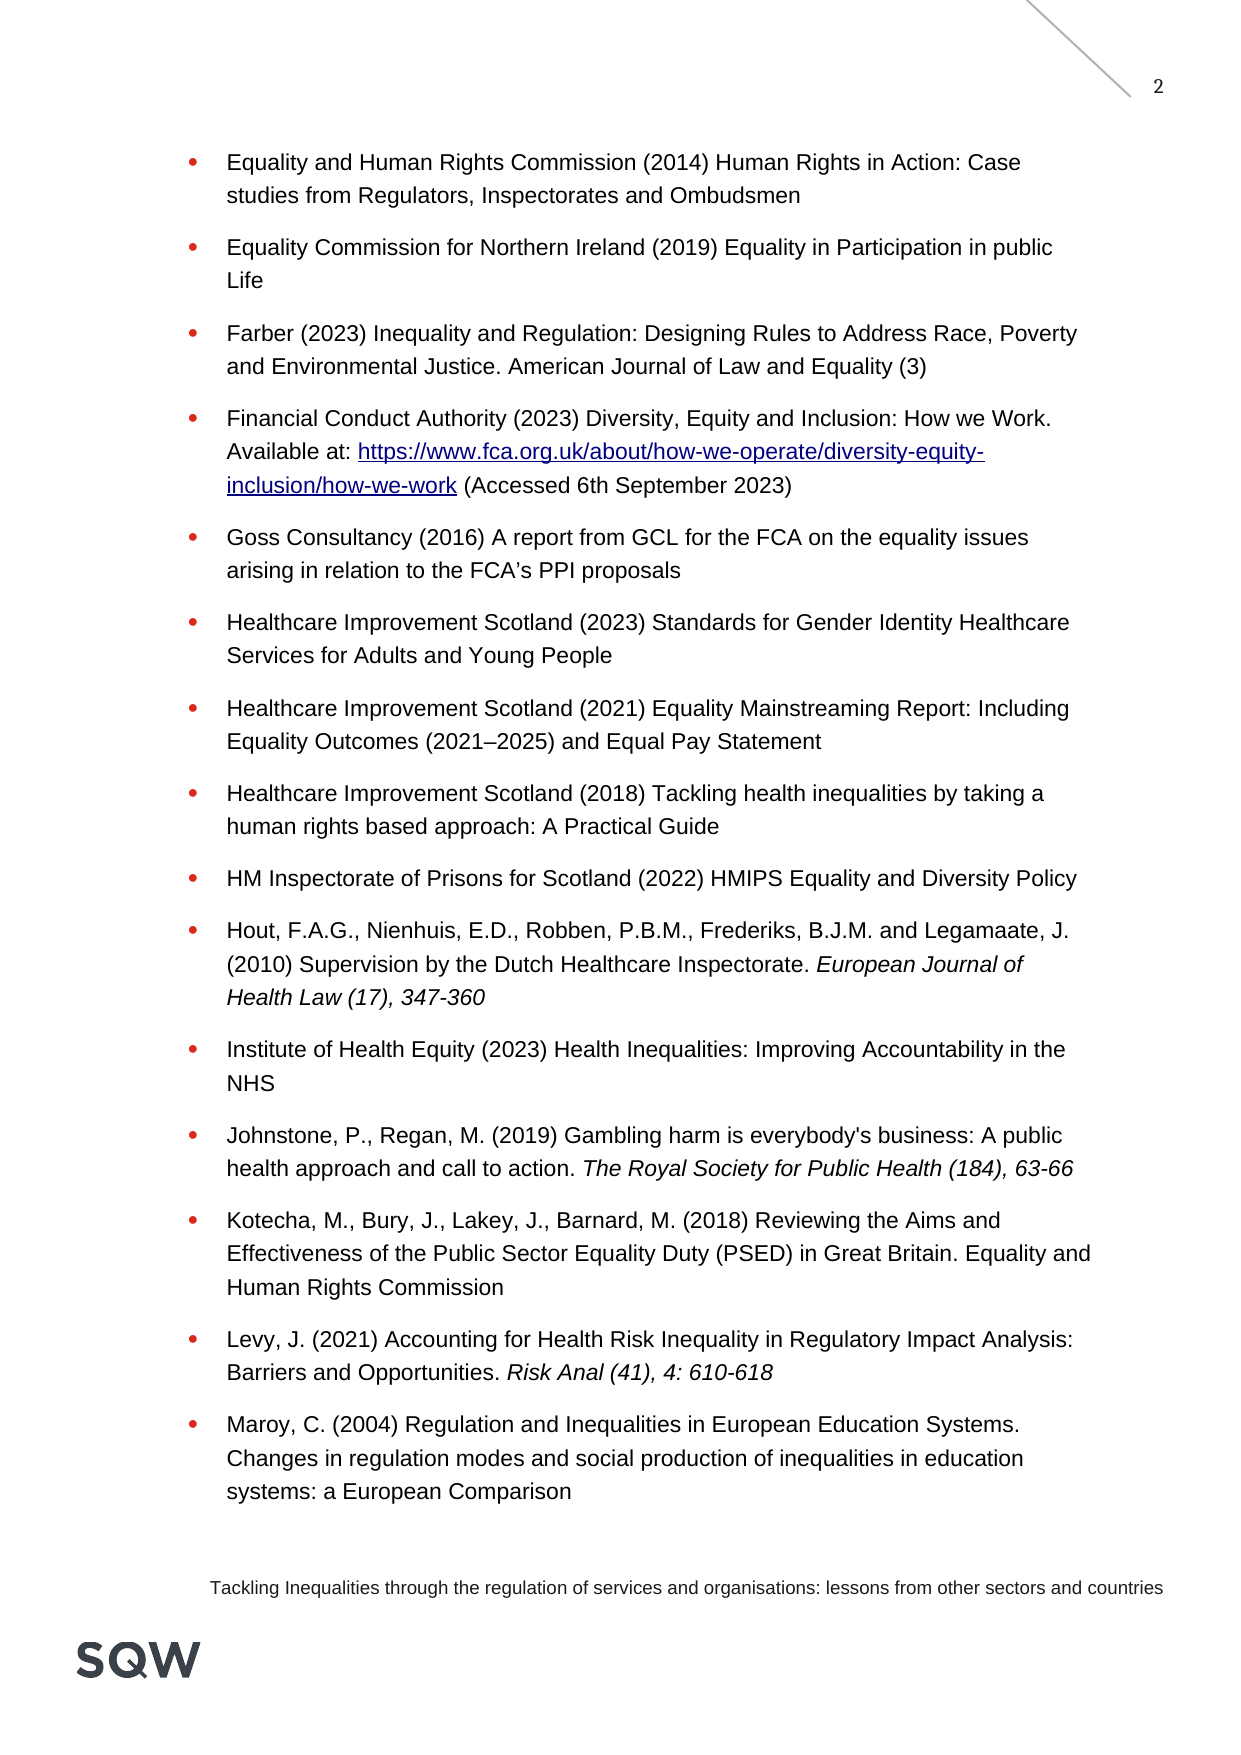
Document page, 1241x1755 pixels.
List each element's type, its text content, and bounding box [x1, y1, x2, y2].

list Farber (2023) Inequality and Regulation: Designing Rules to Address Race, Poverty and Environmental Justice. American Journal of Law and Equality (3) [189, 313, 1093, 379]
list Healthcare Improvement Scotland (2021) Equality Mainstreaming Report: Including Equality Outcomes (2021–2025) and Equal Pay Statement [189, 688, 1093, 754]
list Johnstone, P., Regan, M. (2019) Gambling harm is everybody's business: A public health approach and call to action. The Royal Society for Public Health (184), 63-66 [189, 1115, 1093, 1181]
list Financial Conduct Authority (2023) Diversity, Equity and Inclusion: How we Work. Available at: https://www.fca.org.uk/about/how-we-operate/diversity-equity-inclusion/how-we-work (Accessed 6th September 2023) [189, 398, 1093, 498]
list Healthcare Improvement Scotland (2018) Tackling health inequalities by taking a human rights based approach: A Practical Guide [189, 773, 1093, 840]
list Institute of Health Equity (2023) Health Inequalities: Improving Accountability in the NHS [189, 1029, 1093, 1096]
list Healthcare Improvement Scotland (2023) Standards for Gender Identity Healthcare Services for Adults and Young People [189, 602, 1093, 669]
list Maroy, C. (2004) Regulation and Inequalities in European Education Systems. Changes in regulation modes and social production of inequalities in education systems: a European Comparison [189, 1404, 1093, 1504]
list Equality and Human Rights Commission (2014) Human Rights in Action: Case studies from Regulators, Inspectorates and Ombudsmen [189, 142, 1093, 208]
list Goss Consultancy (2016) A report from GCL for the FCA on the equality issues arising in relation to the FCA’s PPI proposals [189, 517, 1093, 583]
list Kotecha, M., Bury, J., Lakey, J., Barnard, M. (2018) Reviewing the Aims and Effectiveness of the Public Sector Equality Duty (PSED) in Great Britain. Equality and Human Rights Commission [189, 1200, 1093, 1300]
list Levy, J. (2021) Accounting for Health Risk Inequality in Regulatory Impact Analysis: Barriers and Opportunities. Risk Anal (41), 4: 610-618 [189, 1319, 1093, 1386]
list Equality Commission for Northern Ireland (2019) Equality in Participation in public Life [189, 227, 1093, 294]
list Hout, F.A.G., Nienhuis, E.D., Robben, P.B.M., Frederiks, B.J.M. and Legamaate, J. (2010) Supervision by the Dutch Healthcare Inspectorate. European Journal of Health Law (17), 347-360 [189, 911, 1093, 1011]
list HM Inspectorate of Prisons for Scotland (2022) HMIPS Equality and Diversity Policy [189, 858, 1093, 892]
